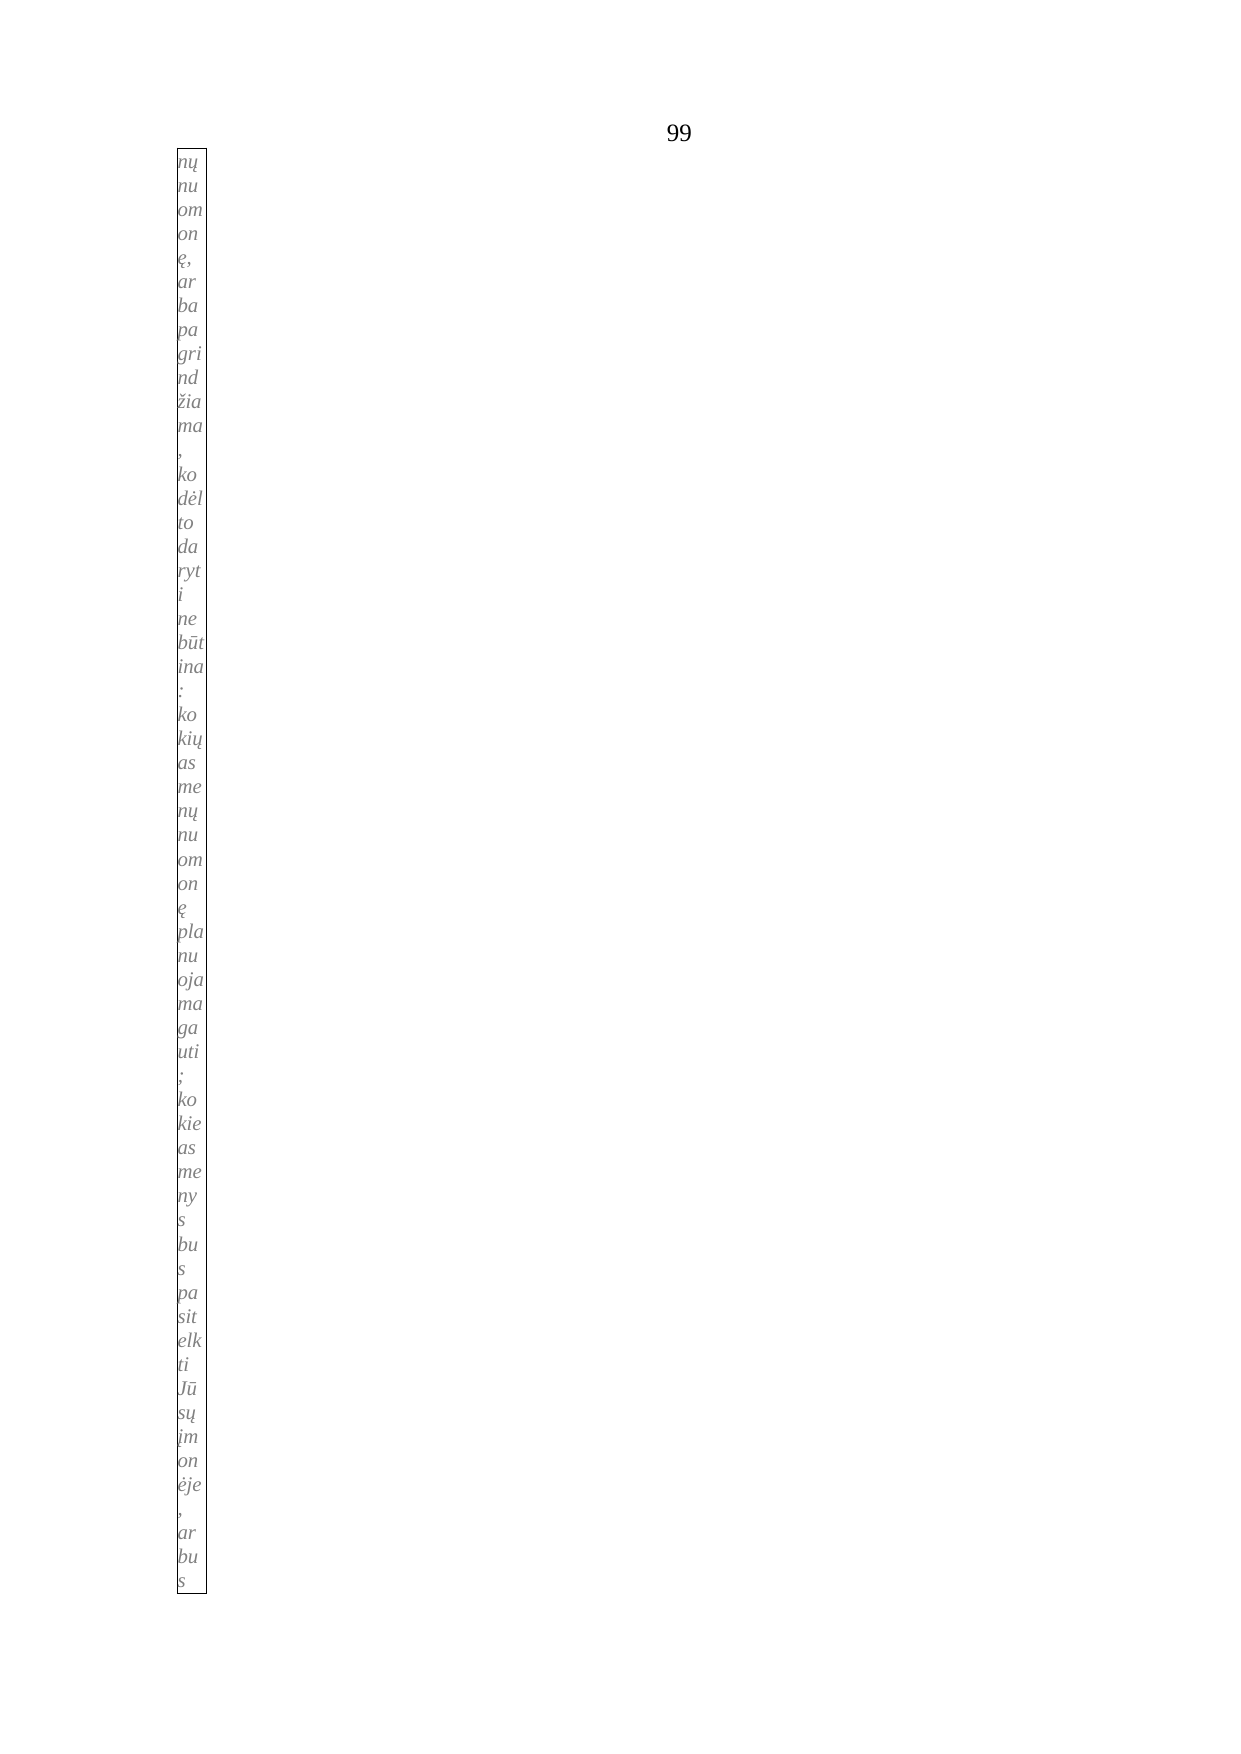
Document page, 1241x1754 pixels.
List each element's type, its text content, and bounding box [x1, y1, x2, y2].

table_cell nų nuomonę, arba pagrindžiama, kodėl to daryti nebūtina: kokių asmenų nuomonę planuojama gauti; kokie asmenys bus pasitelkti Jūsų įmonėje, ar bus [178, 149, 206, 1592]
